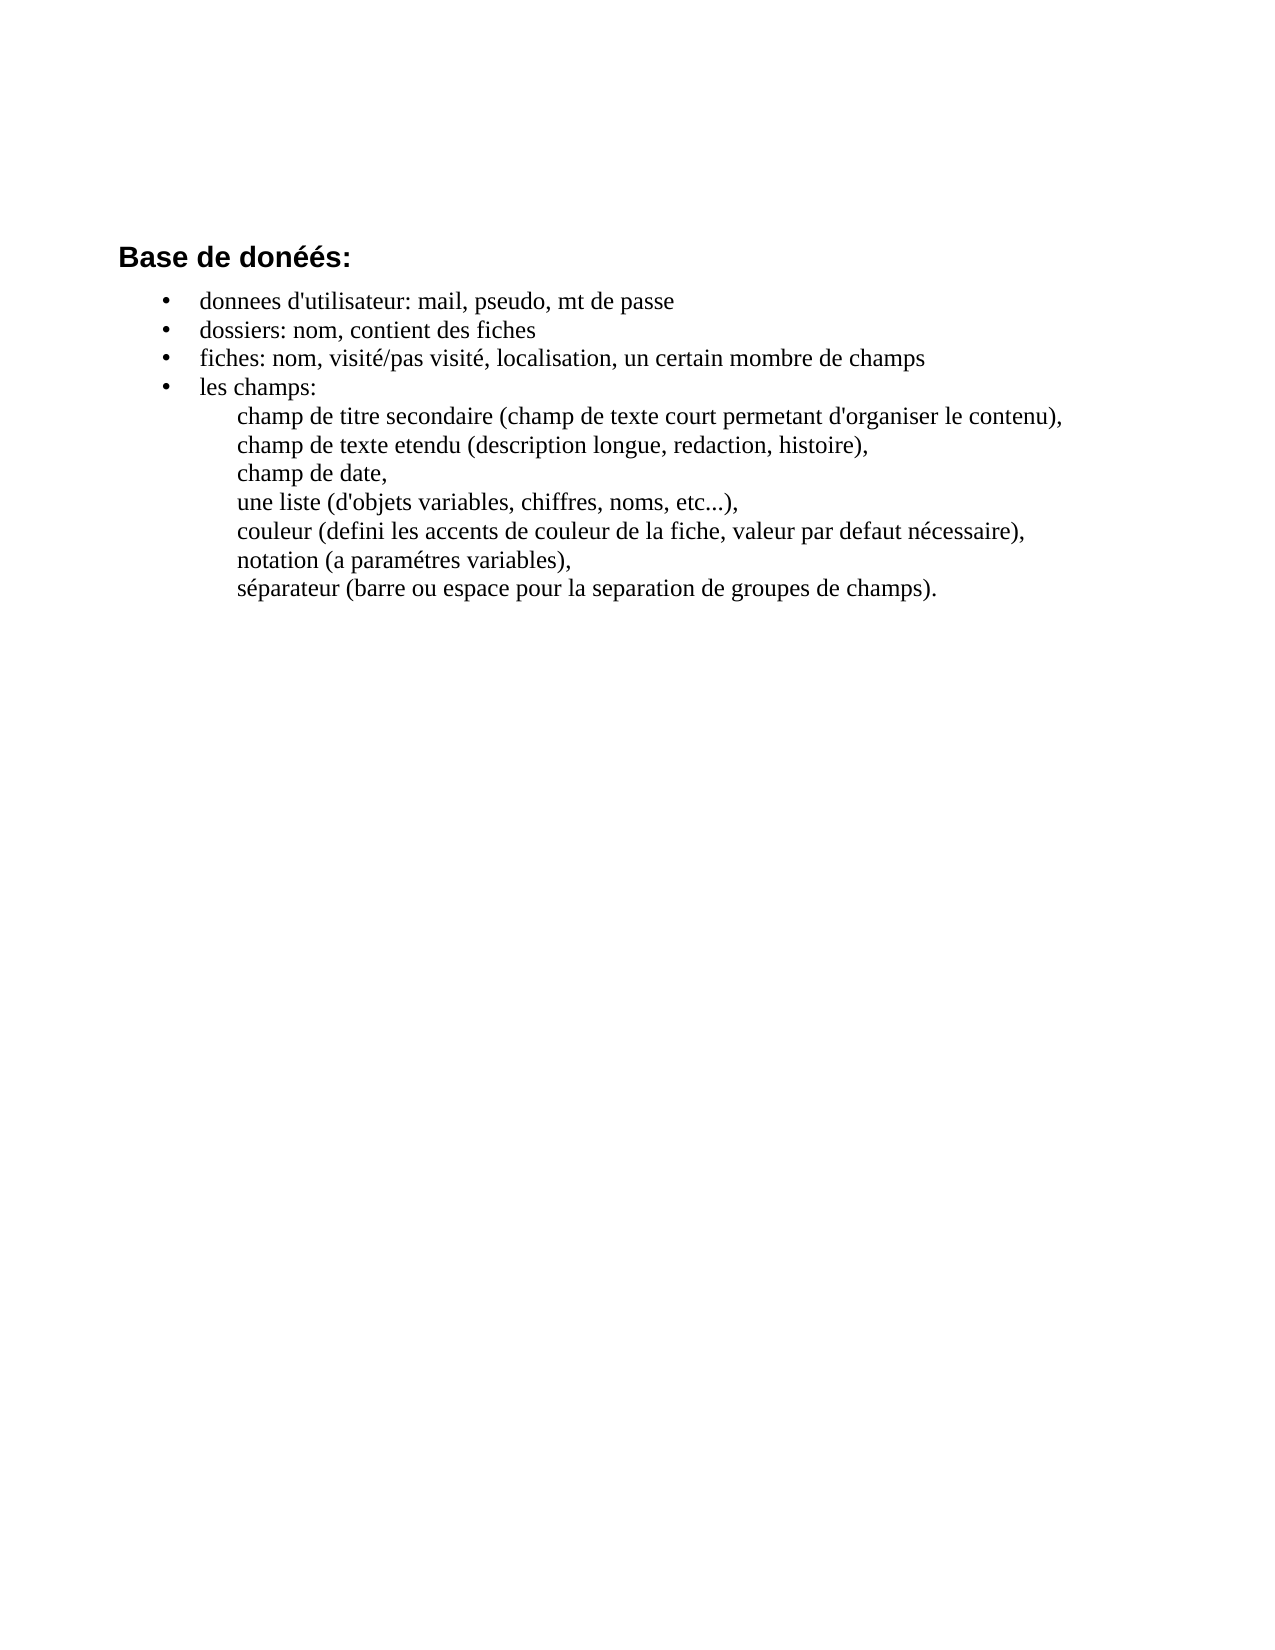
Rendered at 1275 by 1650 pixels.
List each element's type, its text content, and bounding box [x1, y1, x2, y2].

list les champs: [162, 372, 1157, 401]
list séparateur (barre ou espace pour la separation de groupes de champs). [199, 573, 1157, 602]
list champ de date, [199, 458, 1157, 487]
list dossiers: nom, contient des fiches [162, 315, 1157, 343]
list une liste (d'objets variables, chiffres, noms, etc...), [199, 487, 1157, 516]
subtitle Base de donéés: [118, 240, 1157, 273]
list notation (a paramétres variables), [199, 545, 1157, 573]
list champ de titre secondaire (champ de texte court permetant d'organiser le contenu), [199, 401, 1157, 430]
list couleur (defini les accents de couleur de la fiche, valeur par defaut nécessaire), [199, 516, 1157, 545]
list fiches: nom, visité/pas visité, localisation, un certain mombre de champs [162, 343, 1157, 372]
list champ de texte etendu (description longue, redaction, histoire), [199, 430, 1157, 458]
list donnees d'utilisateur: mail, pseudo, mt de passe [162, 286, 1157, 315]
